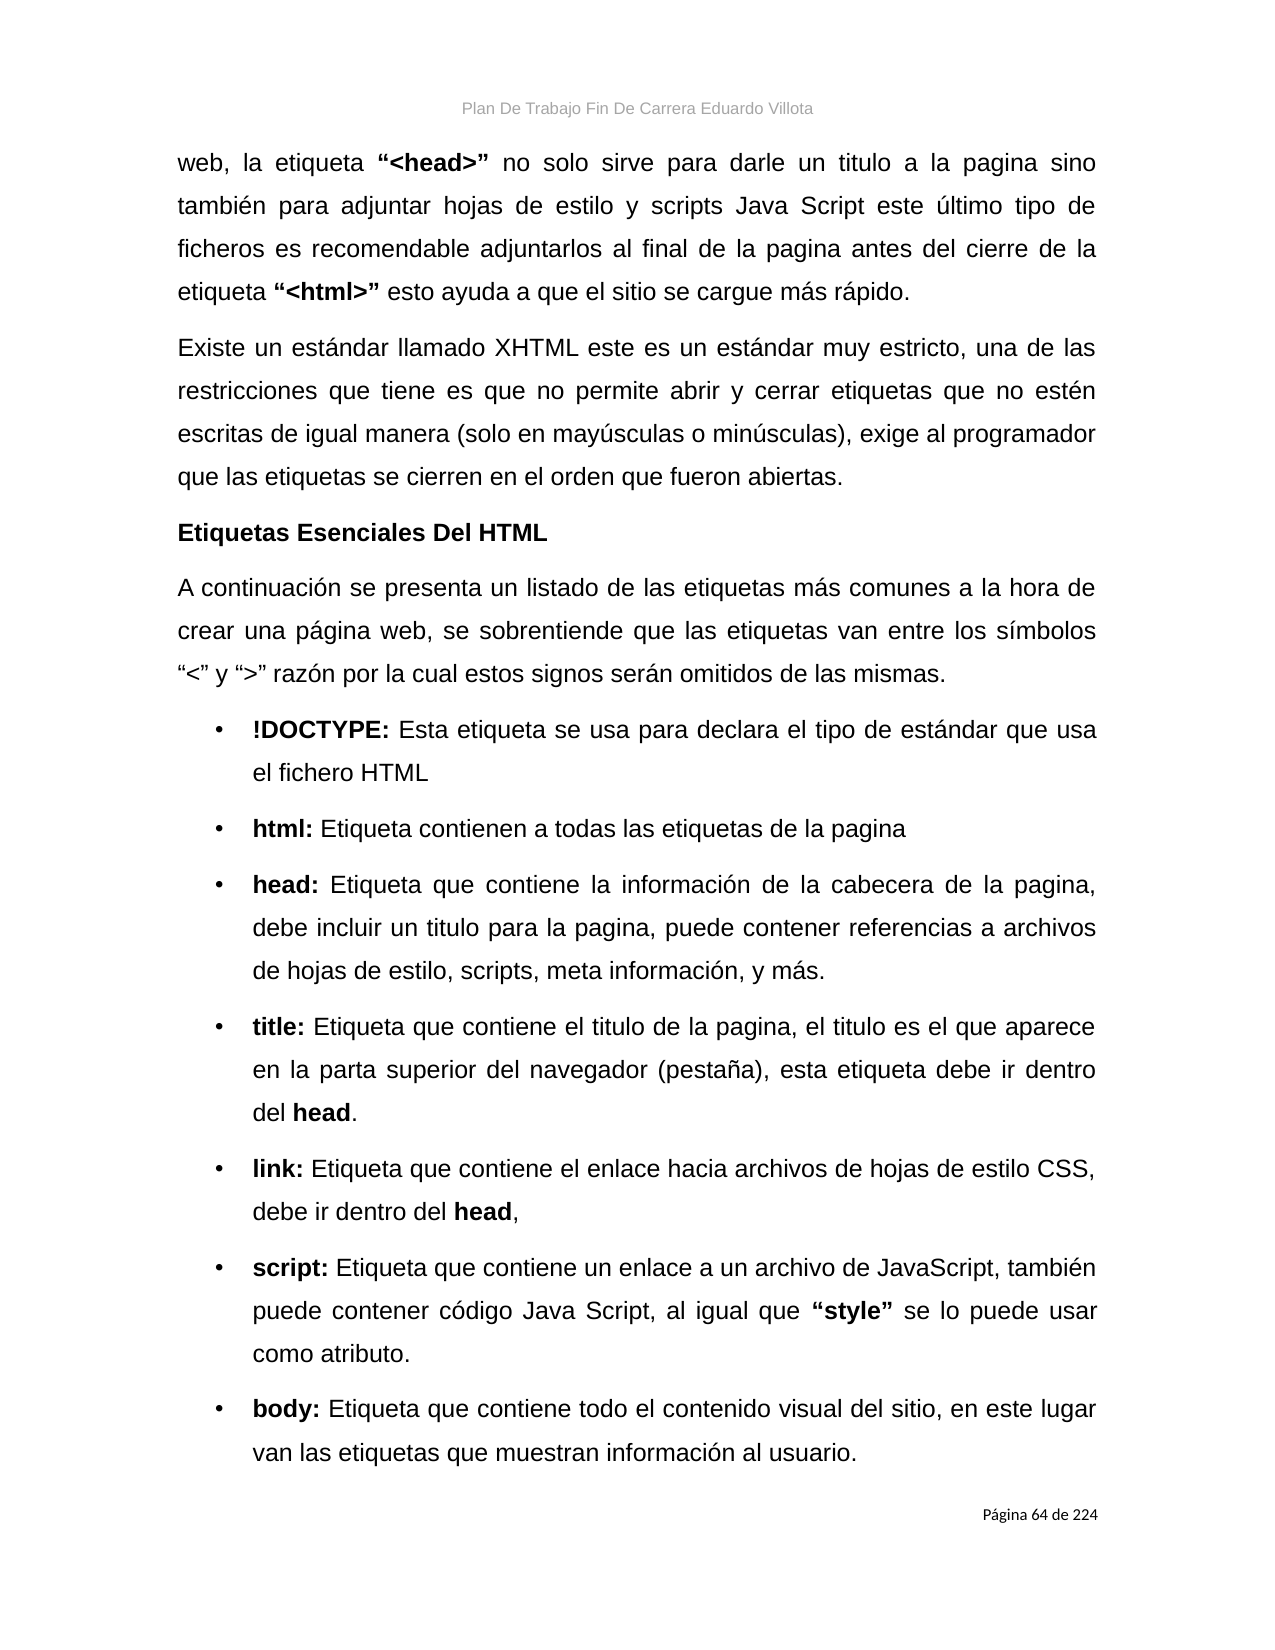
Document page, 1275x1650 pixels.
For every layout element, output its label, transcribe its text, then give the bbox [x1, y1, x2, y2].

list title: Etiqueta que contiene el titulo de la pagina, el titulo es el que aparece en la parta superior del navegador (pestaña), esta etiqueta debe ir dentro del head. [215, 1012, 1098, 1127]
list script: Etiqueta que contiene un enlace a un archivo de JavaScript, también puede contener código Java Script, al igual que “style” se lo puede usar como atributo. [215, 1252, 1098, 1368]
text Etiquetas Esenciales Del HTML [177, 518, 1098, 546]
text web, la etiqueta “<head>” no solo sirve para darle un titulo a la pagina sino también para adjuntar hojas de estilo y scripts Java Script este último tipo de ficheros es recomendable adjuntarlos al final de la pagina antes del cierre de la etiqueta “<html>” esto ayuda a que el sitio se cargue más rápido. [177, 148, 1098, 306]
text Existe un estándar llamado XHTML este es un estándar muy estricto, una de las restricciones que tiene es que no permite abrir y cerrar etiquetas que no estén escritas de igual manera (solo en mayúsculas o minúsculas), exige al programador que las etiquetas se cierren en el orden que fueron abiertas. [177, 333, 1098, 491]
list head: Etiqueta que contiene la información de la cabecera de la pagina, debe incluir un titulo para la pagina, puede contener referencias a archivos de hojas de estilo, scripts, meta información, y más. [215, 870, 1098, 985]
list link: Etiqueta que contiene el enlace hacia archivos de hojas de estilo CSS, debe ir dentro del head, [215, 1154, 1098, 1226]
text A continuación se presenta un listado de las etiquetas más comunes a la hora de crear una página web, se sobrentiende que las etiquetas van entre los símbolos “<” y “>” razón por la cual estos signos serán omitidos de las mismas. [177, 573, 1098, 688]
list !DOCTYPE: Esta etiqueta se usa para declara el tipo de estándar que usa el fichero HTML [215, 715, 1098, 787]
list body: Etiqueta que contiene todo el contenido visual del sitio, en este lugar van las etiquetas que muestran información al usuario. [215, 1394, 1098, 1466]
list html: Etiqueta contienen a todas las etiquetas de la pagina [215, 814, 1098, 843]
